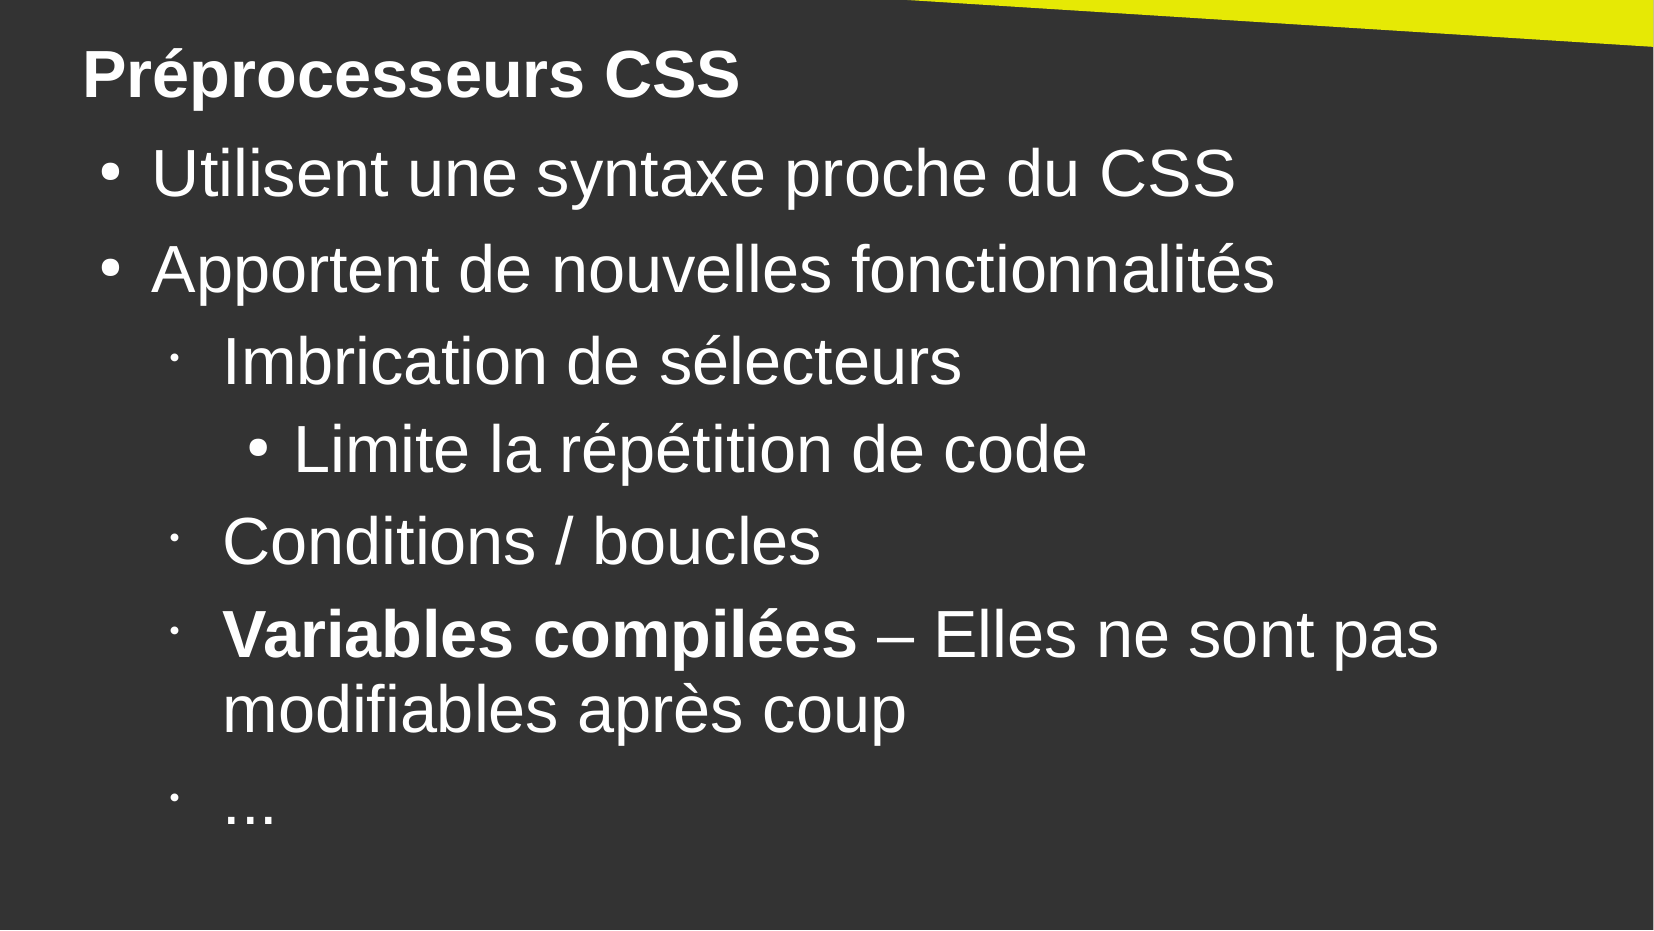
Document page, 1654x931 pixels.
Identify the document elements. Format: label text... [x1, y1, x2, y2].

text_box [907, 0, 1654, 47]
list Utilisent une syntaxe proche du CSS Apportent de nouvelles fonctionnalités Imbrication de sélecteurs Limite la répétition de code Conditions / boucles Variables compilées – Elles ne sont pas modifiables après coup ... [80, 135, 1620, 886]
title Préprocesseurs CSS [82, 37, 1571, 114]
